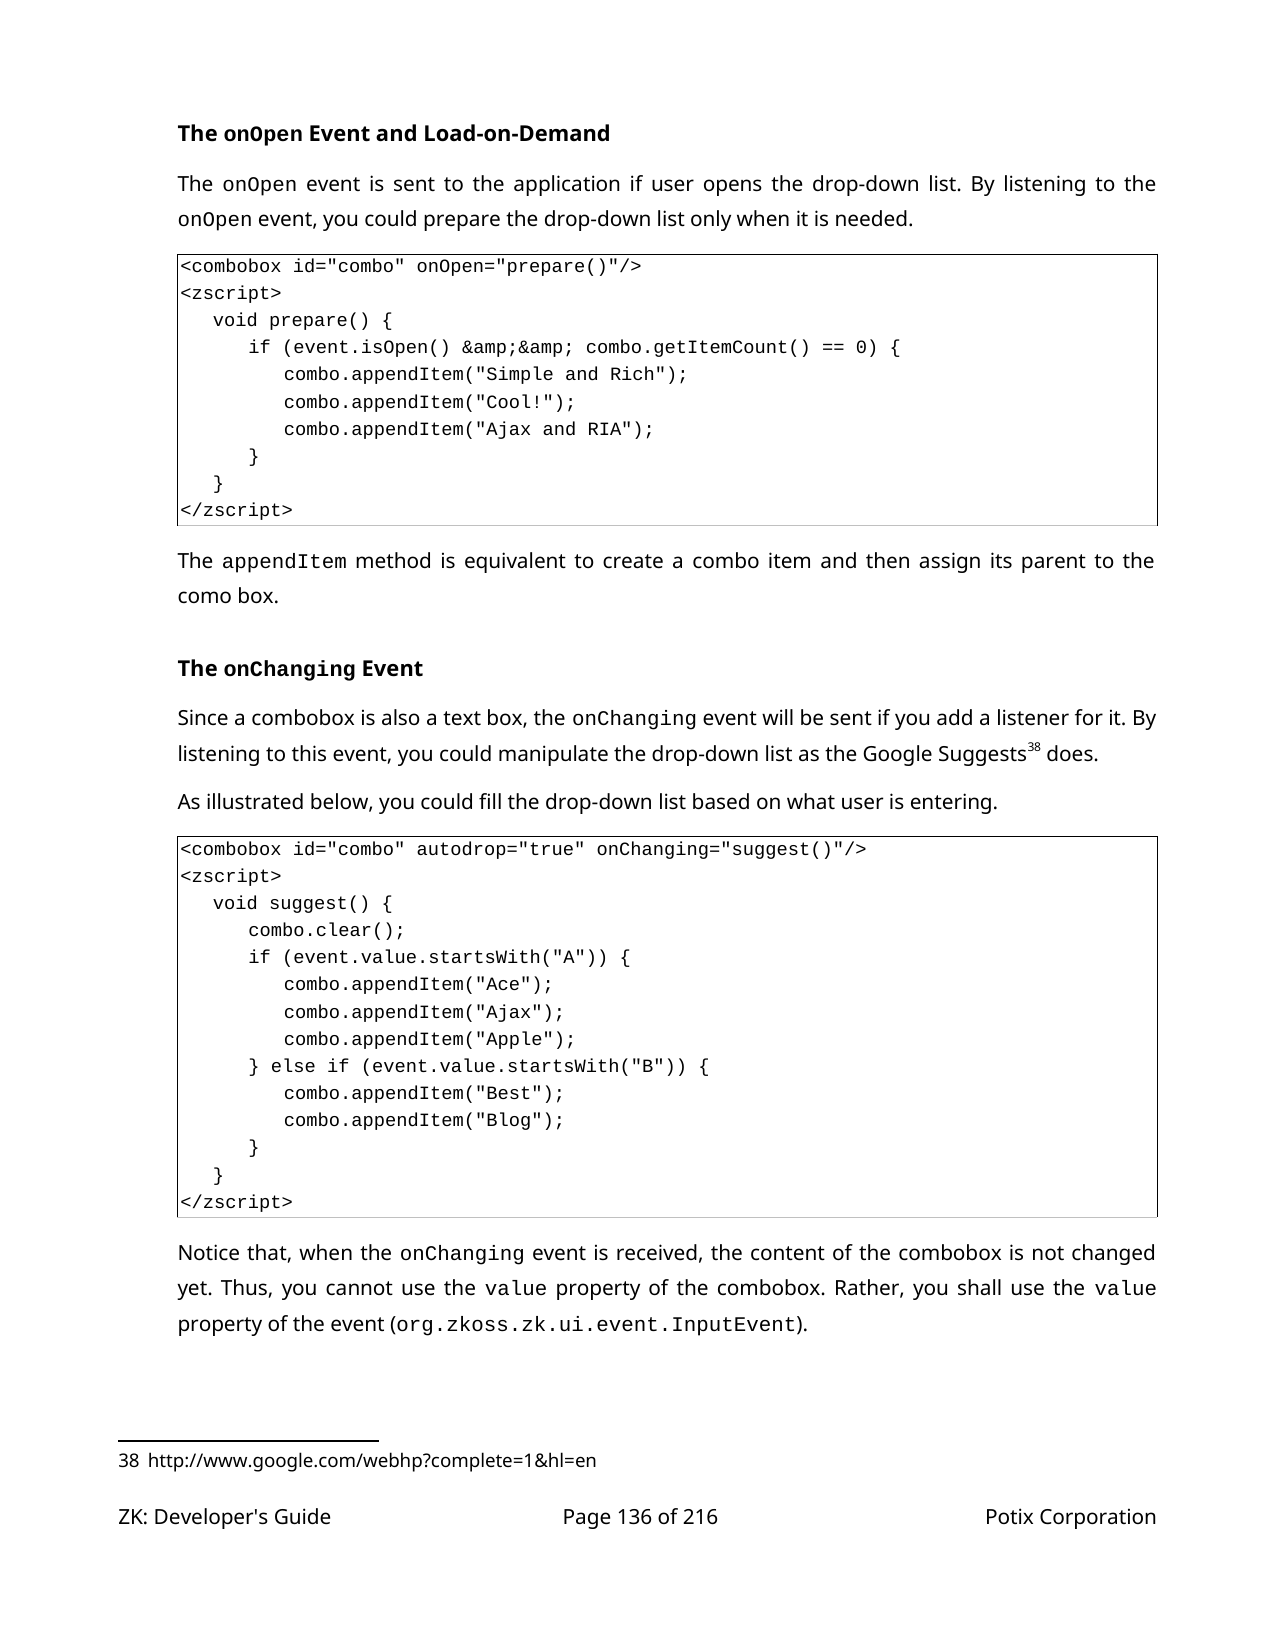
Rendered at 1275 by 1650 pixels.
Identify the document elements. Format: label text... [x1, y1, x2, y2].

text <combobox id="combo" autodrop="true" onChanging="suggest()"/> [178, 837, 1157, 861]
subtitle The onOpen Event and Load-on-Demand [177, 118, 1157, 148]
text http://www.google.com/webhp?complete=1&hl=en [118, 1447, 1157, 1473]
text combo.appendItem("Ajax and RIA"); [178, 417, 1157, 441]
text The appendItem method is equivalent to create a combo item and then assign its parent to the como box. [177, 546, 1157, 610]
text combo.appendItem("Cool!"); [178, 389, 1157, 414]
text <combobox id="combo" onOpen="prepare()"/> [178, 255, 1157, 278]
text combo.appendItem("Apple"); [178, 1027, 1157, 1051]
text <zscript> [178, 281, 1157, 305]
text } [178, 444, 1157, 468]
text void prepare() { [178, 308, 1157, 332]
text } [178, 1163, 1157, 1187]
text void suggest() { [178, 891, 1157, 915]
text combo.appendItem("Blog"); [178, 1108, 1157, 1132]
text } [178, 471, 1157, 495]
text combo.appendItem("Simple and Rich"); [178, 362, 1157, 387]
text </zscript> [178, 1190, 1157, 1217]
subtitle The onChanging Event [177, 652, 1157, 682]
text <zscript> [178, 863, 1157, 888]
text if (event.isOpen() &amp;&amp; combo.getItemCount() == 0) { [178, 335, 1157, 359]
text combo.clear(); [178, 918, 1157, 942]
text } else if (event.value.startsWith("B")) { [178, 1054, 1157, 1078]
text Since a combobox is also a text box, the onChanging event will be sent if you add a listener for it. By listening to this event, you could manipulate the drop-down list as the Google Suggests does. [177, 703, 1157, 767]
text combo.appendItem("Ajax"); [178, 999, 1157, 1024]
text combo.appendItem("Ace"); [178, 972, 1157, 997]
text } [178, 1135, 1157, 1160]
text As illustrated below, you could fill the drop-down list based on what user is entering. [177, 787, 1157, 816]
text if (event.value.startsWith("A")) { [178, 945, 1157, 969]
text </zscript> [178, 498, 1157, 525]
text Notice that, when the onChanging event is received, the content of the combobox is not changed yet. Thus, you cannot use the value property of the combobox. Rather, you shall use the value property of the event (org.zkoss.zk.ui.event.InputEvent). [177, 1238, 1157, 1337]
text combo.appendItem("Best"); [178, 1081, 1157, 1105]
text The onOpen event is sent to the application if user opens the drop-down list. By listening to the onOpen event, you could prepare the drop-down list only when it is needed. [177, 169, 1157, 233]
